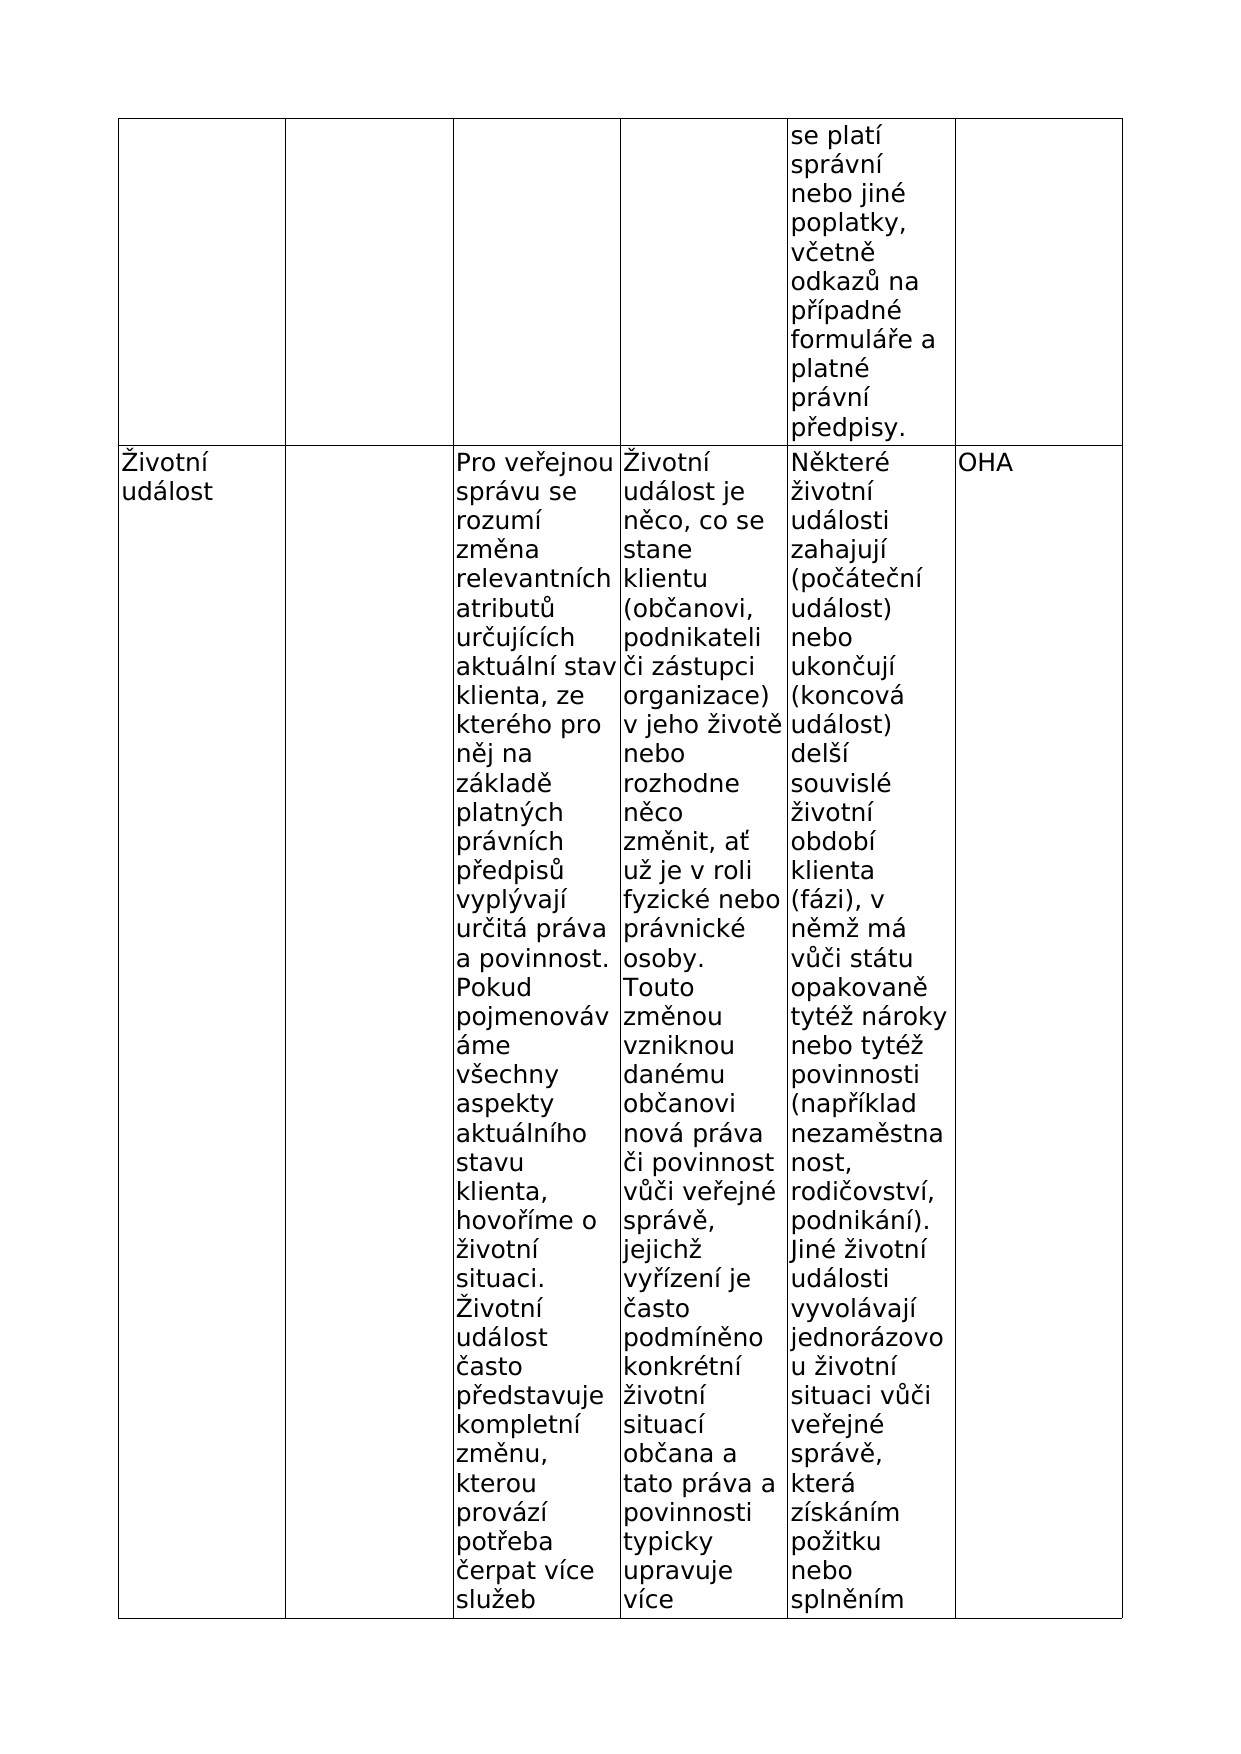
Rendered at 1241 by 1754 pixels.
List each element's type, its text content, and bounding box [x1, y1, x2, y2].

table_cell [286, 119, 453, 445]
table_cell [454, 119, 620, 445]
table_cell [956, 119, 1122, 445]
table_cell [621, 119, 787, 445]
table_cell Životní událost [119, 446, 285, 1617]
table_cell Pro veřejnou správu se rozumí změna relevantních atributů určujících aktuální stav klienta, ze kterého pro něj na základě platných právních předpisů vyplývají určitá práva a povinnost. Pokud pojmenováváme všechny aspekty aktuálního stavu klienta, hovoříme o životní situaci. Životní událost často představuje kompletní změnu, kterou provází potřeba čerpat více služeb [454, 446, 620, 1617]
table_cell OHA [956, 446, 1122, 1617]
table_cell Některé životní události zahajují (počáteční událost) nebo ukončují (koncová událost) delší souvislé životní období klienta (fázi), v němž má vůči státu opakovaně tytéž nároky nebo tytéž povinnosti (například nezaměstnanost, rodičovství, podnikání). Jiné životní události vyvolávají jednorázovou životní situaci vůči veřejné správě, která získáním požitku nebo splněním [788, 446, 955, 1617]
table_cell Životní událost je něco, co se stane klientu (občanovi, podnikateli či zástupci organizace) v jeho životě nebo rozhodne něco změnit, ať už je v roli fyzické nebo právnické osoby. Touto změnou vzniknou danému občanovi nová práva či povinnost vůči veřejné správě, jejichž vyřízení je často podmíněno konkrétní životní situací občana a tato práva a povinnosti typicky upravuje více [621, 446, 787, 1617]
table_cell [286, 446, 453, 1617]
table_cell se platí správní nebo jiné poplatky, včetně odkazů na případné formuláře a platné právní předpisy. [788, 119, 955, 445]
table_cell [119, 119, 285, 445]
